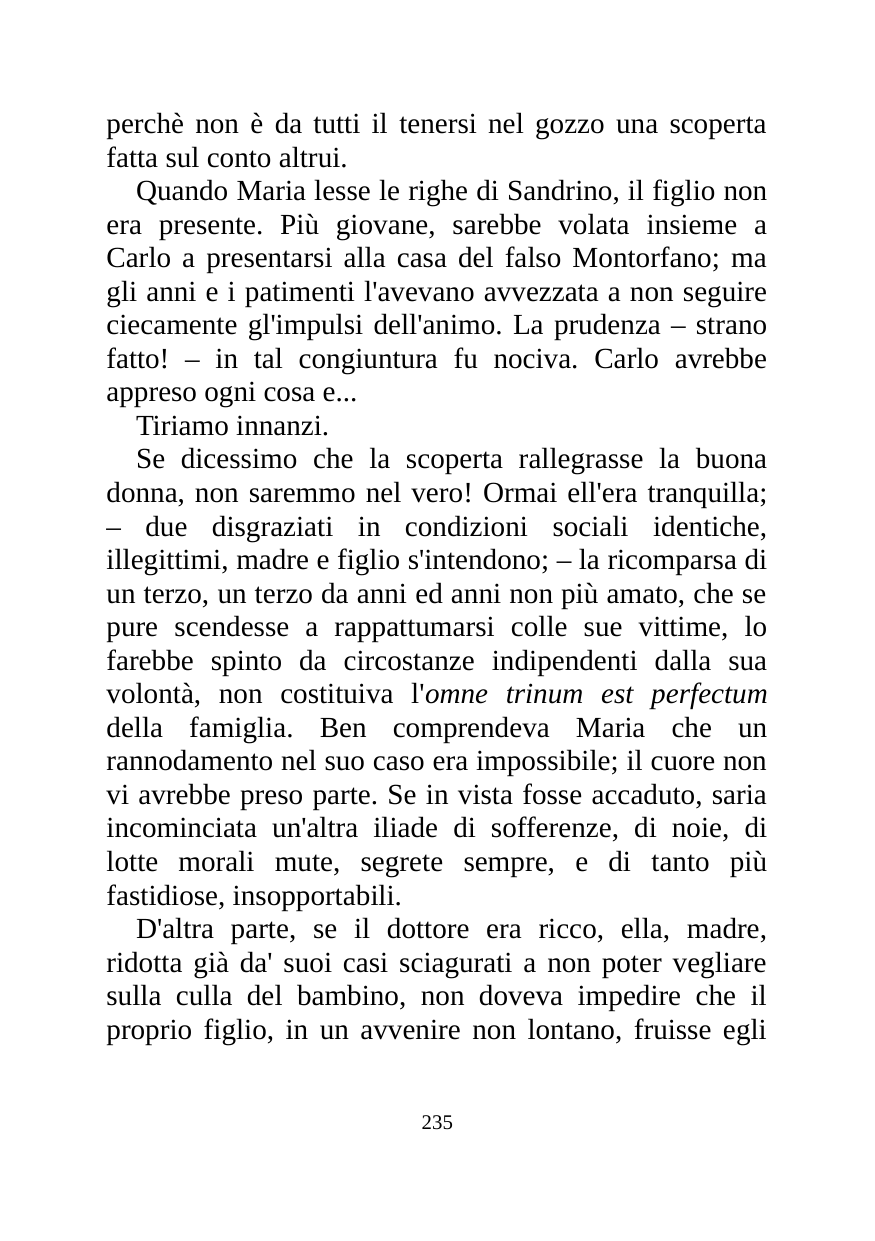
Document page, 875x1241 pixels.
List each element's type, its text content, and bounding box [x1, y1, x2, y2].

text D'altra parte, se il dottore era ricco, ella, madre, ridotta già da' suoi casi sciagurati a non poter vegliare sulla culla del bambino, non doveva impedire che il proprio figlio, in un avvenire non lontano, fruisse egli [106, 911, 768, 1045]
text Quando Maria lesse le righe di Sandrino, il figlio non era presente. Più giovane, sarebbe volata insieme a Carlo a presentarsi alla casa del falso Montorfano; ma gli anni e i patimenti l'avevano avvezzata a non seguire ciecamente gl'impulsi dell'animo. La prudenza – strano fatto! – in tal congiuntura fu nociva. Carlo avrebbe appreso ogni cosa e... [106, 173, 768, 408]
text perchè non è da tutti il tenersi nel gozzo una scoperta fatta sul conto altrui. [106, 106, 768, 173]
text Tiriamo innanzi. [106, 408, 768, 442]
text Se dicessimo che la scoperta rallegrasse la buona donna, non saremmo nel vero! Ormai ell'era tranquilla; – due disgraziati in condizioni sociali identiche, illegittimi, madre e figlio s'intendono; – la ricomparsa di un terzo, un terzo da anni ed anni non più amato, che se pure scendesse a rappattumarsi colle sue vittime, lo farebbe spinto da circostanze indipendenti dalla sua volontà, non costituiva l'omne trinum est perfectum della famiglia. Ben comprendeva Maria che un rannodamento nel suo caso era impossibile; il cuore non vi avrebbe preso parte. Se in vista fosse accaduto, saria incominciata un'altra iliade di sofferenze, di noie, di lotte morali mute, segrete sempre, e di tanto più fastidiose, insopportabili. [106, 442, 768, 911]
